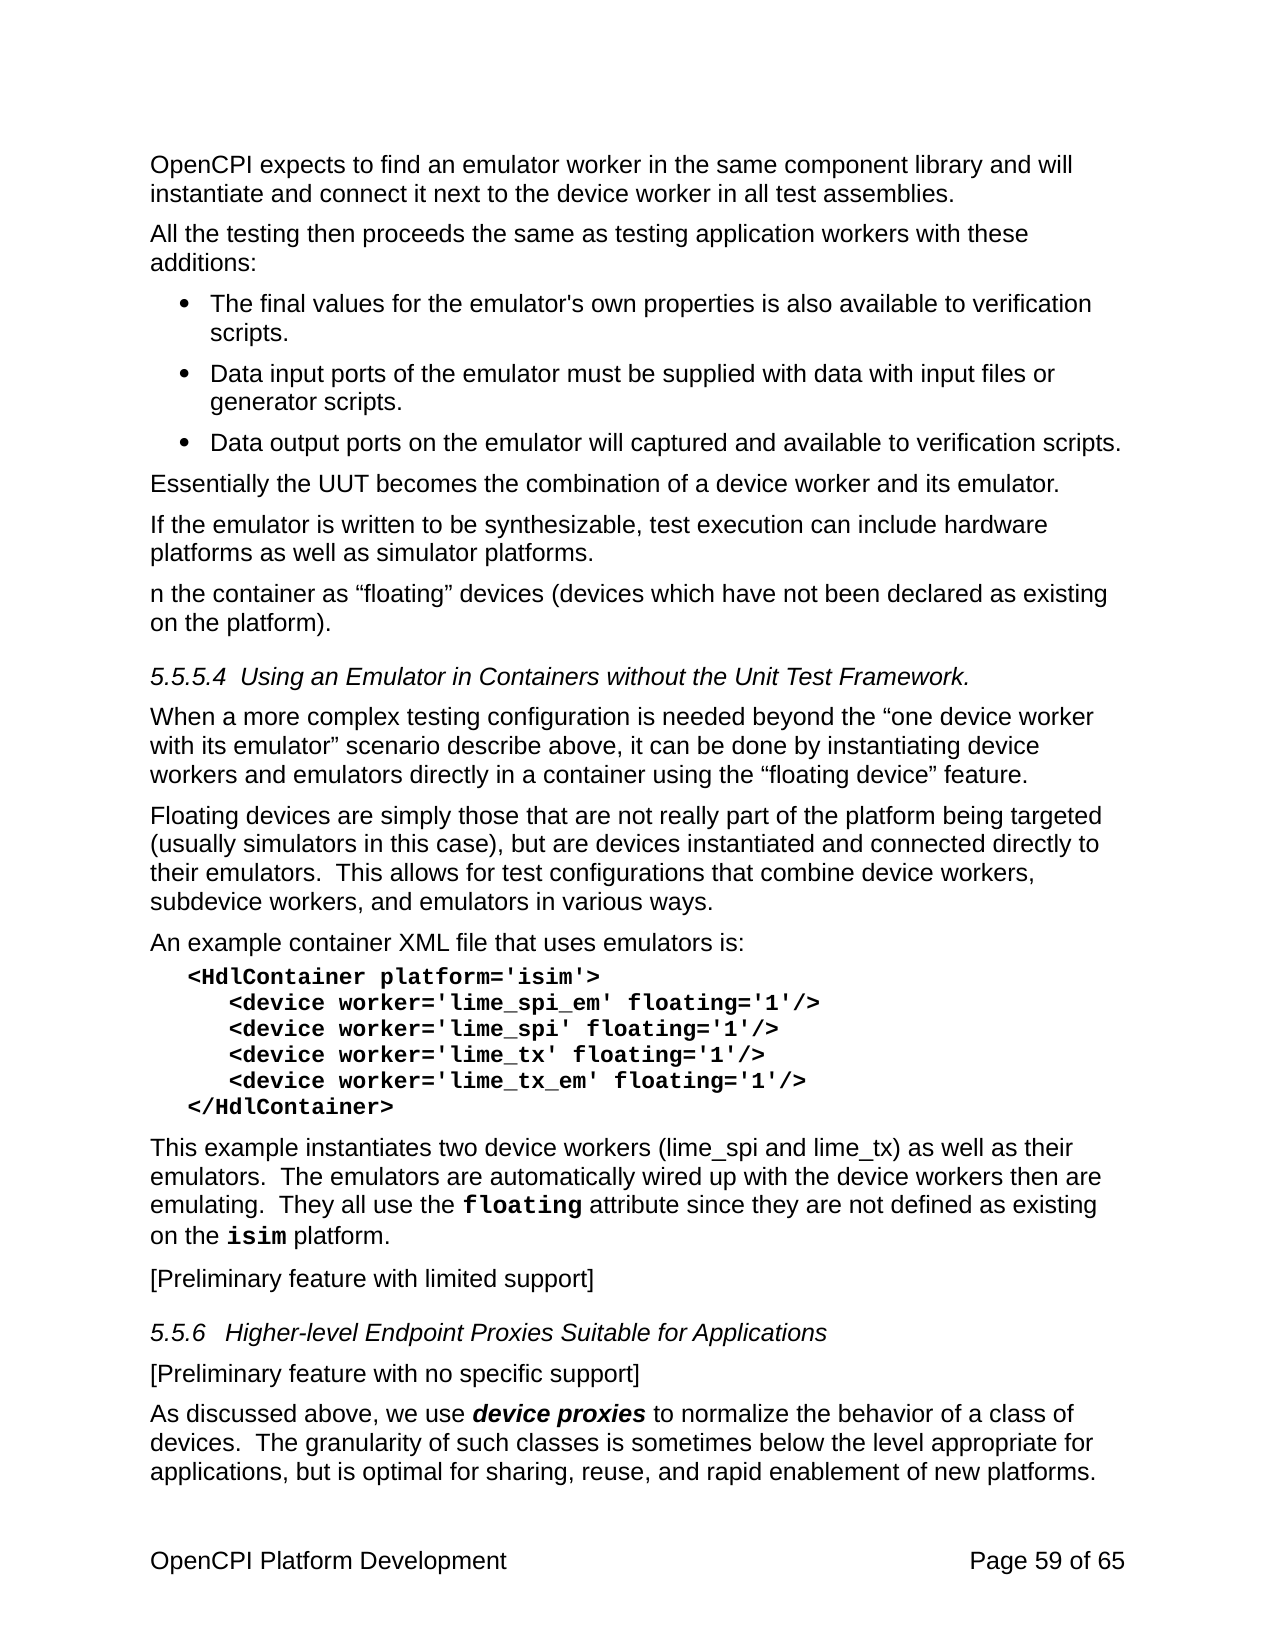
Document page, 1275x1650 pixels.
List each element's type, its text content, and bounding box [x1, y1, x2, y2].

text OpenCPI expects to find an emulator worker in the same component library and will instantiate and connect it next to the device worker in all test assemblies. [150, 150, 1125, 207]
subtitle Using an Emulator in Containers without the Unit Test Framework. [150, 662, 1125, 690]
text <HdlContainer platform='isim'> <device worker='lime_spi_em' floating='1'/> <device worker='lime_spi' floating='1'/> <device worker='lime_tx' floating='1'/> <device worker='lime_tx_em' floating='1'/> </HdlContainer> [187, 965, 1125, 1121]
text n the container as “floating” devices (devices which have not been declared as existing on the platform). [150, 579, 1125, 637]
list Data output ports on the emulator will captured and available to verification scripts. [180, 428, 1125, 457]
list The final values for the emulator's own properties is also available to verification scripts. [180, 289, 1125, 347]
list Data input ports of the emulator must be supplied with data with input files or generator scripts. [180, 358, 1125, 416]
text [Preliminary feature with no specific support] [150, 1359, 1125, 1387]
subtitle Higher-level Endpoint Proxies Suitable for Applications [150, 1318, 1125, 1347]
text Floating devices are simply those that are not really part of the platform being targeted (usually simulators in this case), but are devices instantiated and connected directly to their emulators. This allows for test configurations that combine device workers, subdevice workers, and emulators in various ways. [150, 801, 1125, 916]
text When a more complex testing configuration is needed beyond the “one device worker with its emulator” scenario describe above, it can be done by instantiating device workers and emulators directly in a container using the “floating device” feature. [150, 702, 1125, 789]
text Essentially the UUT becomes the combination of a device worker and its emulator. [150, 469, 1125, 498]
text This example instantiates two device workers (lime_spi and lime_tx) as well as their emulators. The emulators are automatically wired up with the device workers then are emulating. They all use the floating attribute since they are not defined as existing on the isim platform. [150, 1133, 1125, 1252]
text If the emulator is written to be synthesizable, test execution can include hardware platforms as well as simulator platforms. [150, 510, 1125, 567]
text As discussed above, we use device proxies to normalize the behavior of a class of devices. The granularity of such classes is sometimes below the level appropriate for applications, but is optimal for sharing, reuse, and rapid enablement of new platforms. [150, 1399, 1125, 1486]
text [Preliminary feature with limited support] [150, 1264, 1125, 1293]
text All the testing then proceeds the same as testing application workers with these additions: [150, 219, 1125, 277]
text An example container XML file that uses emulators is: [150, 928, 1125, 956]
